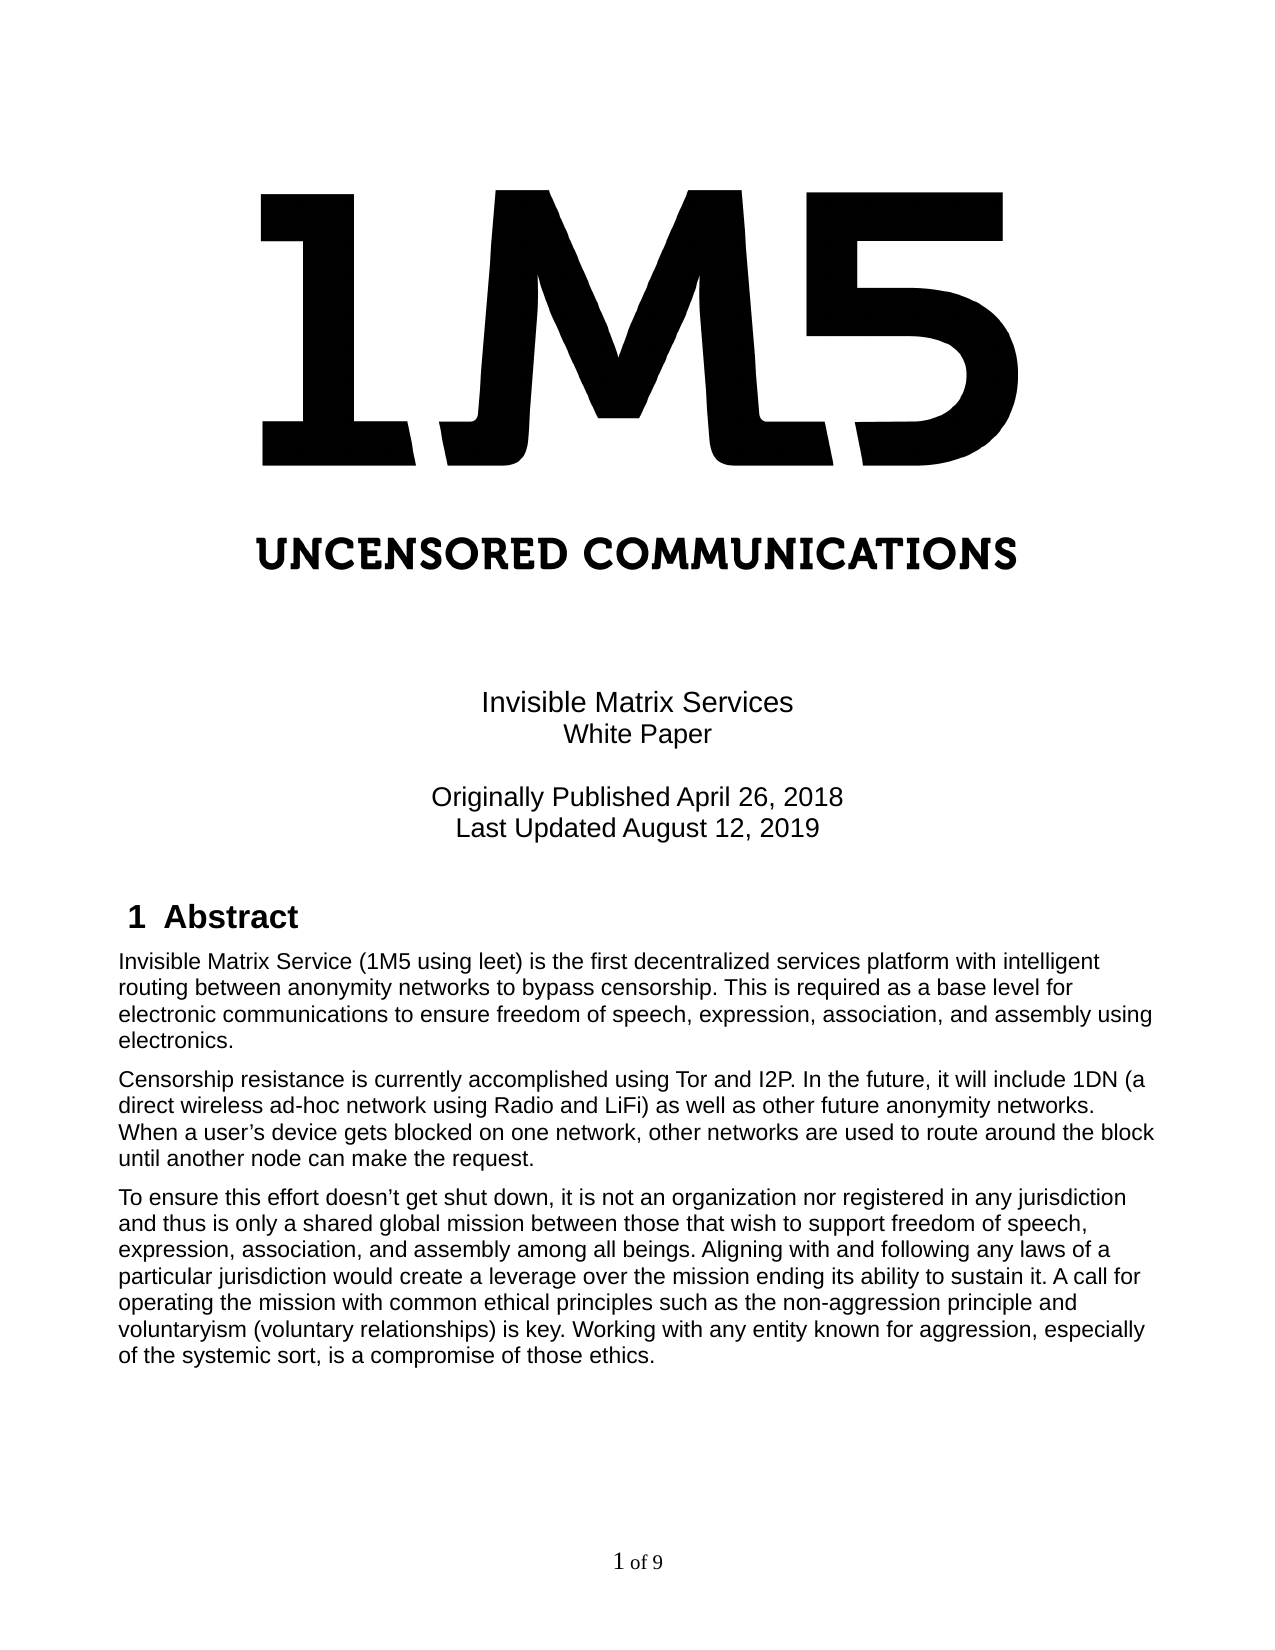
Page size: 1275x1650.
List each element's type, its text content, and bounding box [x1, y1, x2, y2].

text Censorship resistance is currently accomplished using Tor and I2P. In the future, it will include 1DN (a direct wireless ad-hoc network using Radio and LiFi) as well as other future anonymity networks. When a user’s device gets blocked on one network, other networks are used to route around the block until another node can make the request. [118, 1066, 1157, 1171]
text White Paper [118, 718, 1157, 749]
text Invisible Matrix Service (1M5 using leet) is the first decentralized services platform with intelligent routing between anonymity networks to bypass censorship. This is required as a base level for electronic communications to ensure freedom of speech, expression, association, and assembly using electronics. [118, 948, 1157, 1053]
text To ensure this effort doesn’t get shut down, it is not an organization nor registered in any jurisdiction and thus is only a shared global mission between those that wish to support freedom of speech, expression, association, and assembly among all beings. Aligning with and following any laws of a particular jurisdiction would create a leverage over the mission ending its ability to sustain it. A call for operating the mission with common ethical principles such as the non-aggression principle and voluntaryism (voluntary relationships) is key. Working with any entity known for aggression, especially of the systemic sort, is a compromise of those ethics. [118, 1184, 1157, 1368]
subtitle Abstract [118, 897, 1157, 935]
text Invisible Matrix Services [118, 685, 1157, 718]
text Last Updated August 12, 2019 [118, 812, 1157, 843]
picture [118, 146, 1157, 623]
text Originally Published April 26, 2018 [118, 781, 1157, 812]
